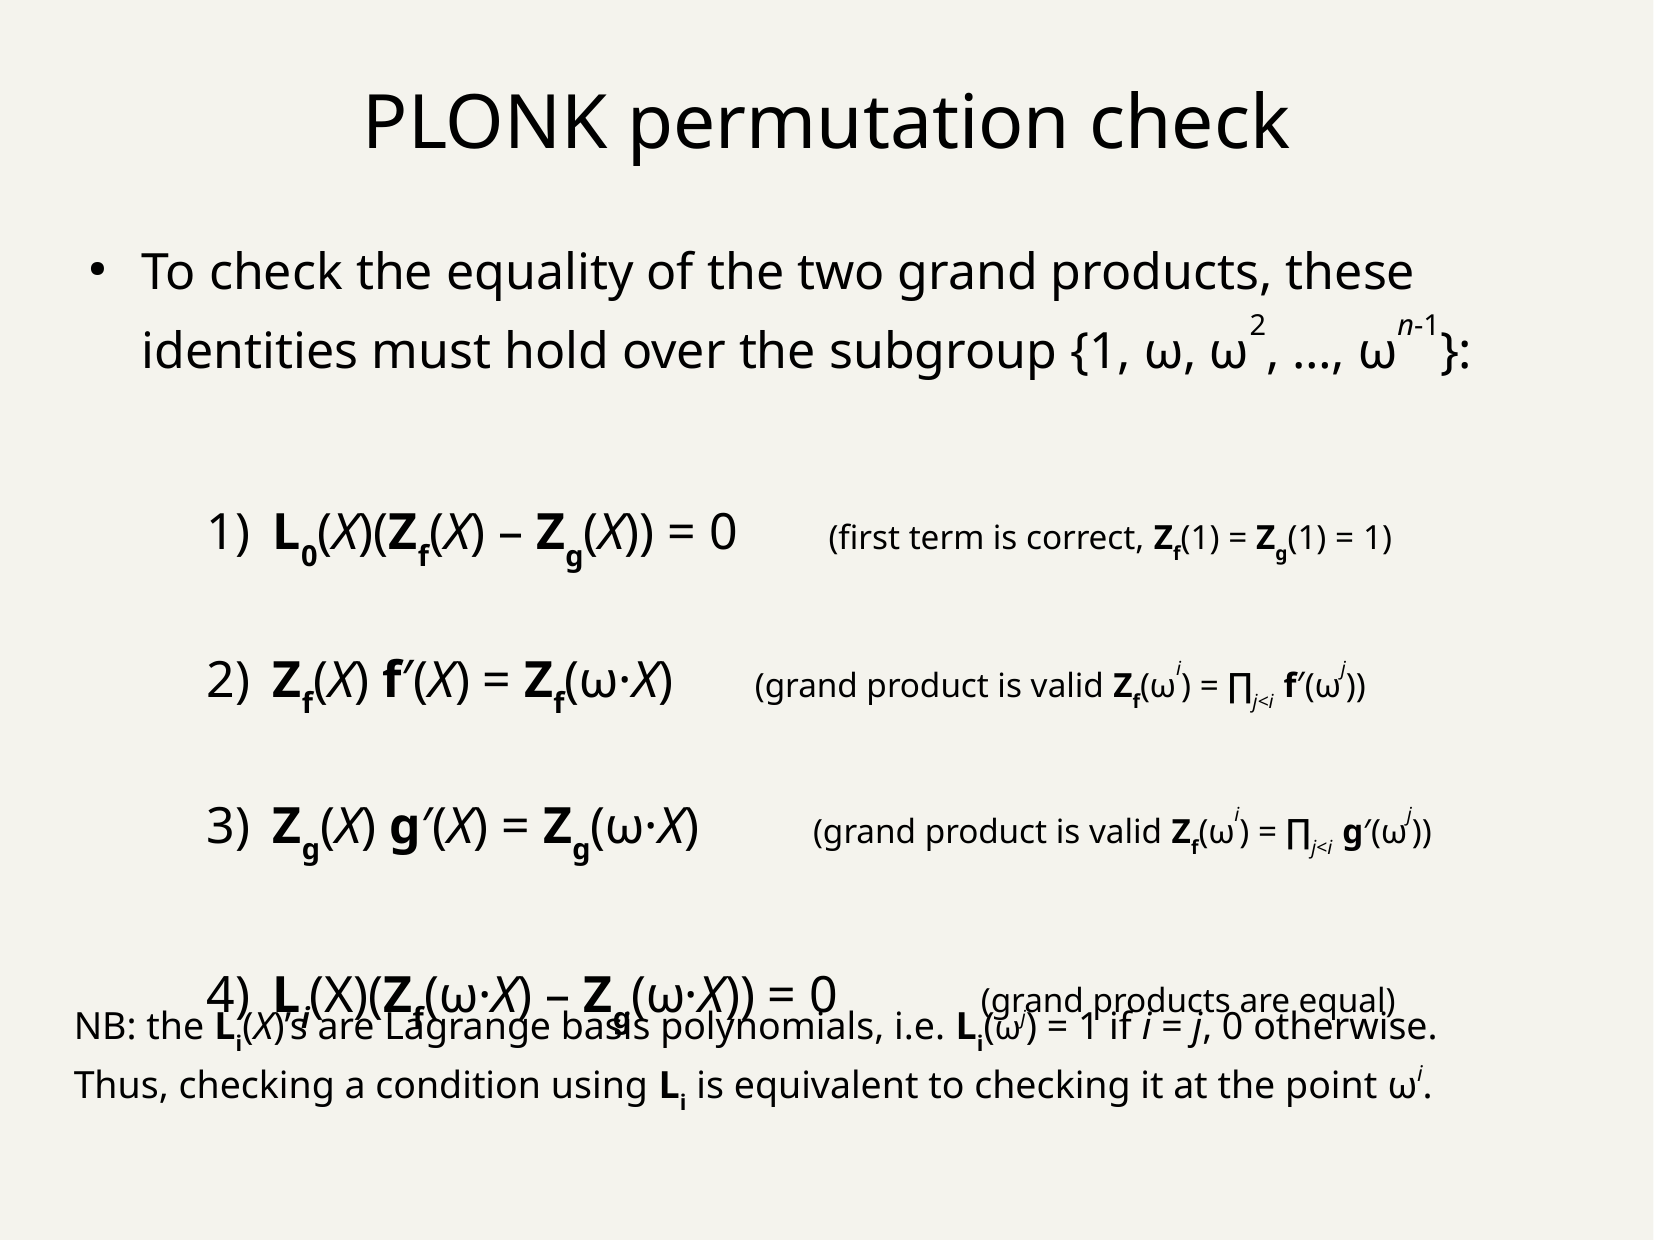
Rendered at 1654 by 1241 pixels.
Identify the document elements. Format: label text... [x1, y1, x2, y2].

title PLONK permutation check [82, 49, 1571, 189]
text_box NB: the Li(X)’s are Lagrange basis polynomials, i.e. Li(ωj) = 1 if i = j, 0 otherwise. Thus, checking a condition using Li is equivalent to checking it at the point ωi. [59, 992, 1618, 1114]
list To check the equality of the two grand products, these identities must hold over the subgroup {1, ω, ω2, …, ωn-1}: L0(X)(Zf(X) – Zg(X)) = 0 (first term is correct, Zf(1) = Zg(1) = 1) Zf(X) f′(X) = Zf(ω·X) (grand product is valid Zf(ωi) = ∏j<i f′(ωj)) Zg(X) g′(X) = Zg(ω·X) (grand product is valid Zf(ωi) = ∏j<i g′(ωj)) Li(X)(Zf(ω·X) – Zg(ω·X)) = 0 (grand products are equal) [70, 236, 1571, 992]
